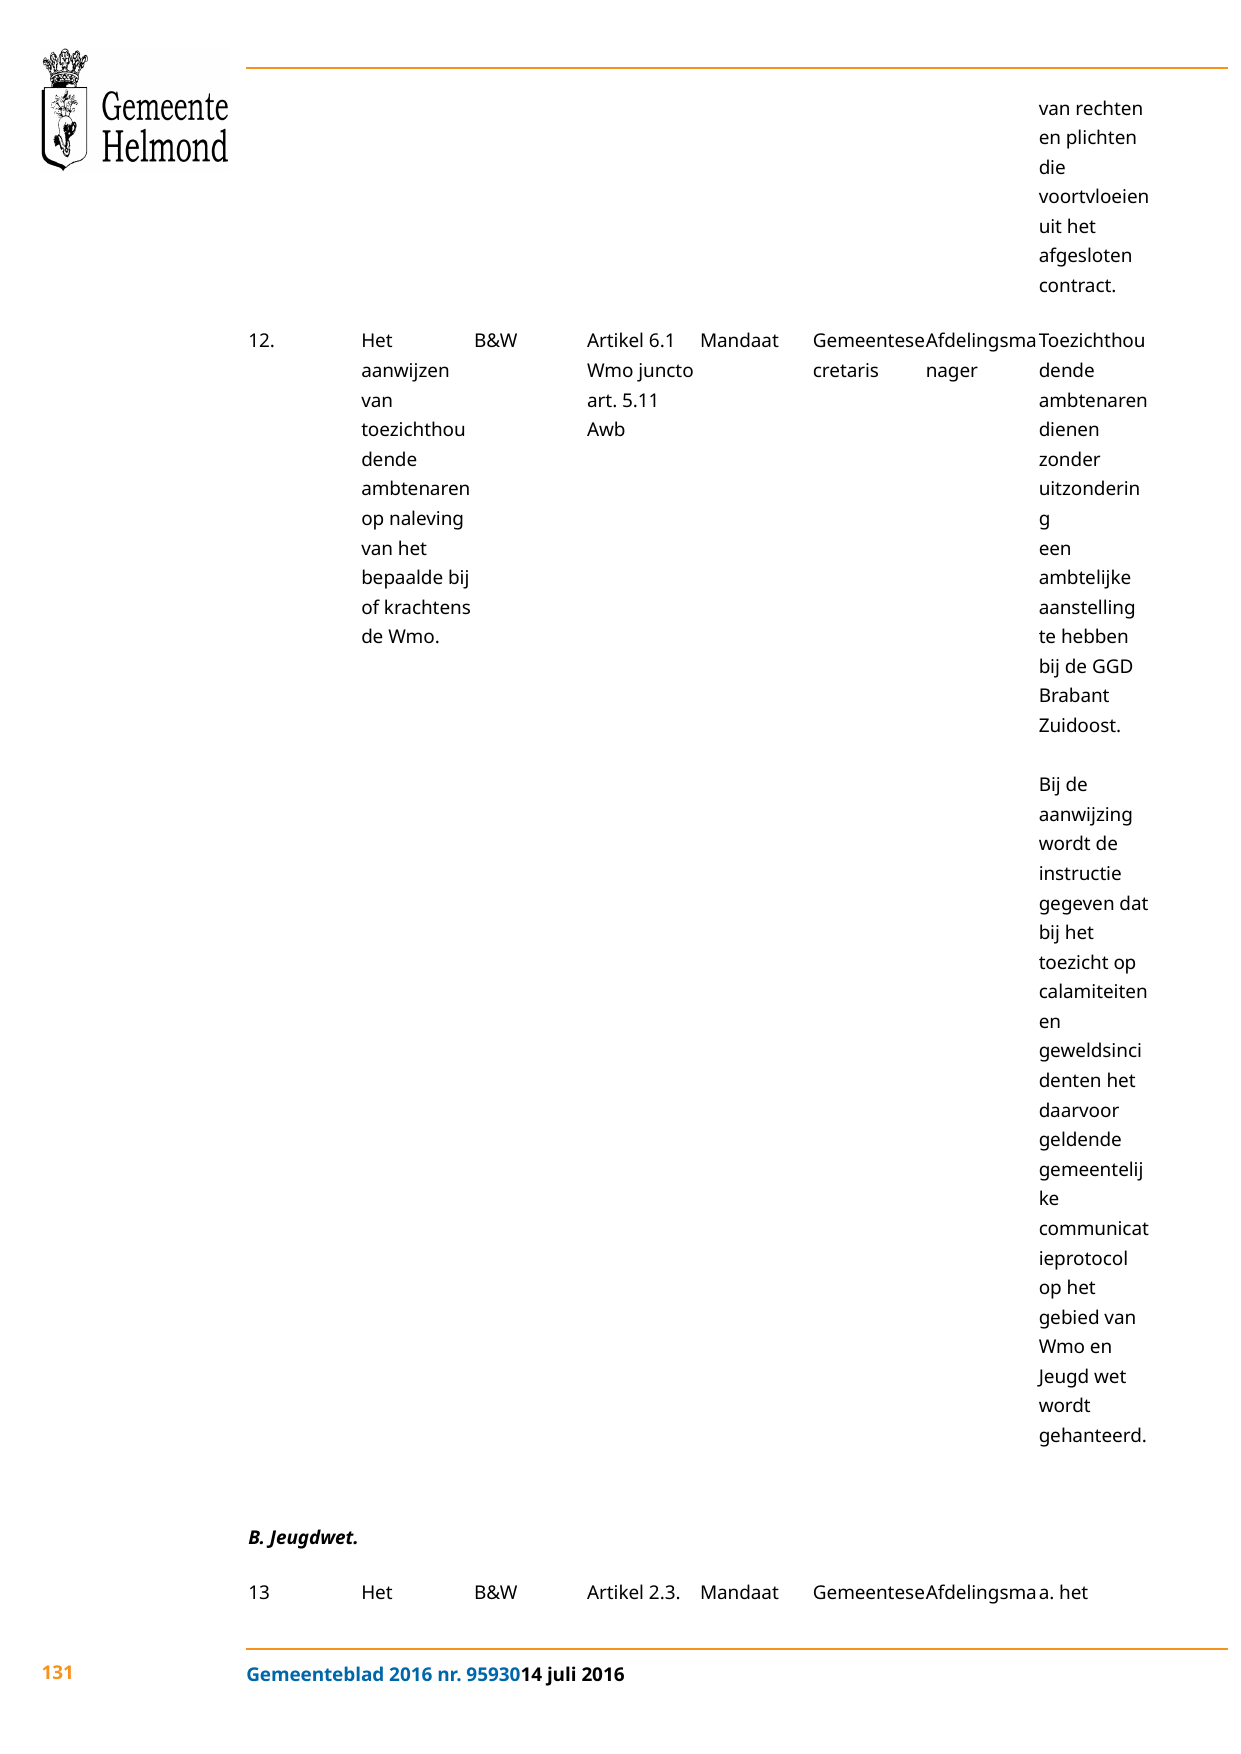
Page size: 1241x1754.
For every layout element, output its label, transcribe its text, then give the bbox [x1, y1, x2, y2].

table_cell Toezichthoudende ambtenaren dienen zonder uitzondering een ambtelijke aanstelling te hebben bij de GGD Brabant Zuidoost. Bij de aanwijzing wordt de instructie gegeven dat bij het toezicht op calamiteiten en geweldsincidenten het daarvoor geldende gemeentelijke communicatieprotocol op het gebied van Wmo en Jeugd wet wordt gehanteerd. [1039, 328, 1152, 1477]
table_cell [926, 95, 1038, 328]
table_cell Mandaat [700, 328, 813, 1477]
table_cell B&W [474, 328, 587, 1477]
table_header Gemeentesecretaris [813, 1579, 926, 1605]
table_header Mandaat [700, 1579, 813, 1605]
table_cell [361, 95, 474, 328]
table_header B&W [474, 1579, 587, 1605]
table_cell Afdelingsmanager [926, 328, 1038, 1477]
text B. Jeugdwet. [248, 1524, 1152, 1549]
table_cell [474, 95, 587, 328]
table_cell Het aanwijzen van toezichthoudende ambtenaren op naleving van het bepaalde bij of krachtens de Wmo. [361, 328, 474, 1477]
table_cell Artikel 6.1 Wmo juncto art. 5.11 Awb [587, 328, 700, 1477]
table_cell [700, 95, 813, 328]
table_cell [587, 95, 700, 328]
table_cell [248, 95, 361, 328]
picture [41, 47, 231, 172]
table_cell van rechten en plichten die voortvloeien uit het afgesloten contract. [1039, 95, 1152, 328]
table_header Het [361, 1579, 474, 1605]
table_cell [813, 95, 926, 328]
table_header Artikel 2.3. [587, 1579, 700, 1605]
table_cell 12. [248, 328, 361, 1477]
table_header 13 [248, 1579, 361, 1605]
table_cell Gemeentesecretaris [813, 328, 926, 1477]
table_header a. het [1039, 1579, 1152, 1605]
